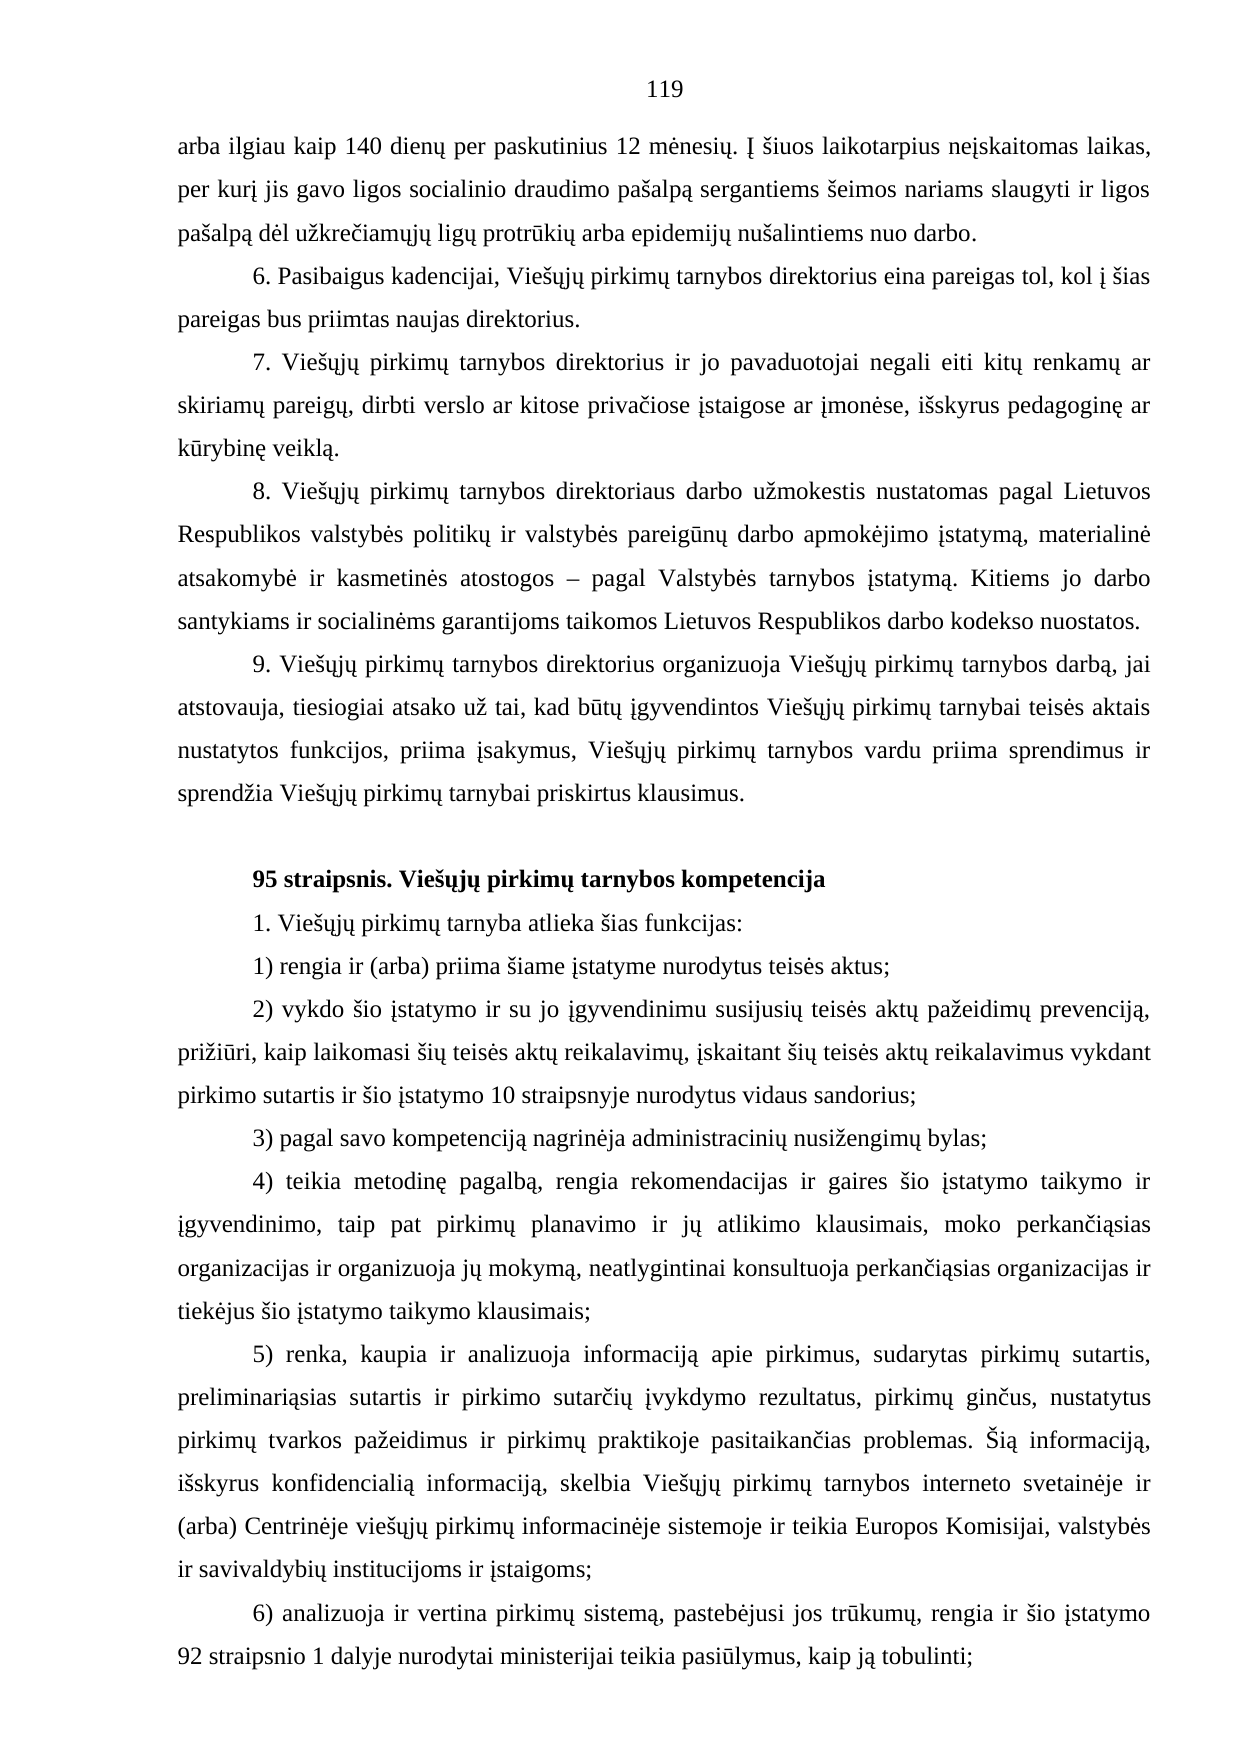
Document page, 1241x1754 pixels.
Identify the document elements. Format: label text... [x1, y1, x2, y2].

text 6) analizuoja ir vertina pirkimų sistemą, pastebėjusi jos trūkumų, rengia ir šio įstatymo 92 straipsnio 1 dalyje nurodytai ministerijai teikia pasiūlymus, kaip ją tobulinti; [177, 1598, 1152, 1669]
text 3) pagal savo kompetenciją nagrinėja administracinių nusižengimų bylas; [177, 1123, 1152, 1152]
text arba ilgiau kaip 140 dienų per paskutinius 12 mėnesių. Į šiuos laikotarpius neįskaitomas laikas, per kurį jis gavo ligos socialinio draudimo pašalpą sergantiems šeimos nariams slaugyti ir ligos pašalpą dėl užkrečiamųjų ligų protrūkių arba epidemijų nušalintiems nuo darbo. [177, 131, 1152, 246]
text 7. Viešųjų pirkimų tarnybos direktorius ir jo pavaduotojai negali eiti kitų renkamų ar skiriamų pareigų, dirbti verslo ar kitose privačiose įstaigose ar įmonėse, išskyrus pedagoginę ar kūrybinę veiklą. [177, 347, 1152, 462]
text 9. Viešųjų pirkimų tarnybos direktorius organizuoja Viešųjų pirkimų tarnybos darbą, jai atstovauja, tiesiogiai atsako už tai, kad būtų įgyvendintos Viešųjų pirkimų tarnybai teisės aktais nustatytos funkcijos, priima įsakymus, Viešųjų pirkimų tarnybos vardu priima sprendimus ir sprendžia Viešųjų pirkimų tarnybai priskirtus klausimus. [177, 649, 1152, 807]
text 2) vykdo šio įstatymo ir su jo įgyvendinimu susijusių teisės aktų pažeidimų prevenciją, prižiūri, kaip laikomasi šių teisės aktų reikalavimų, įskaitant šių teisės aktų reikalavimus vykdant pirkimo sutartis ir šio įstatymo 10 straipsnyje nurodytus vidaus sandorius; [177, 994, 1152, 1109]
text 4) teikia metodinę pagalbą, rengia rekomendacijas ir gaires šio įstatymo taikymo ir įgyvendinimo, taip pat pirkimų planavimo ir jų atlikimo klausimais, moko perkančiąsias organizacijas ir organizuoja jų mokymą, neatlygintinai konsultuoja perkančiąsias organizacijas ir tiekėjus šio įstatymo taikymo klausimais; [177, 1166, 1152, 1324]
text 95 straipsnis. Viešųjų pirkimų tarnybos kompetencija [177, 864, 1152, 893]
text 5) renka, kaupia ir analizuoja informaciją apie pirkimus, sudarytas pirkimų sutartis, preliminariąsias sutartis ir pirkimo sutarčių įvykdymo rezultatus, pirkimų ginčus, nustatytus pirkimų tvarkos pažeidimus ir pirkimų praktikoje pasitaikančias problemas. Šią informaciją, išskyrus konfidencialią informaciją, skelbia Viešųjų pirkimų tarnybos interneto svetainėje ir (arba) Centrinėje viešųjų pirkimų informacinėje sistemoje ir teikia Europos Komisijai, valstybės ir savivaldybių institucijoms ir įstaigoms; [177, 1339, 1152, 1583]
text 1) rengia ir (arba) priima šiame įstatyme nurodytus teisės aktus; [177, 951, 1152, 979]
text 1. Viešųjų pirkimų tarnyba atlieka šias funkcijas: [177, 908, 1152, 936]
text 8. Viešųjų pirkimų tarnybos direktoriaus darbo užmokestis nustatomas pagal Lietuvos Respublikos valstybės politikų ir valstybės pareigūnų darbo apmokėjimo įstatymą, materialinė atsakomybė ir kasmetinės atostogos – pagal Valstybės tarnybos įstatymą. Kitiems jo darbo santykiams ir socialinėms garantijoms taikomos Lietuvos Respublikos darbo kodekso nuostatos. [177, 476, 1152, 634]
text 6. Pasibaigus kadencijai, Viešųjų pirkimų tarnybos direktorius eina pareigas tol, kol į šias pareigas bus priimtas naujas direktorius. [177, 261, 1152, 333]
